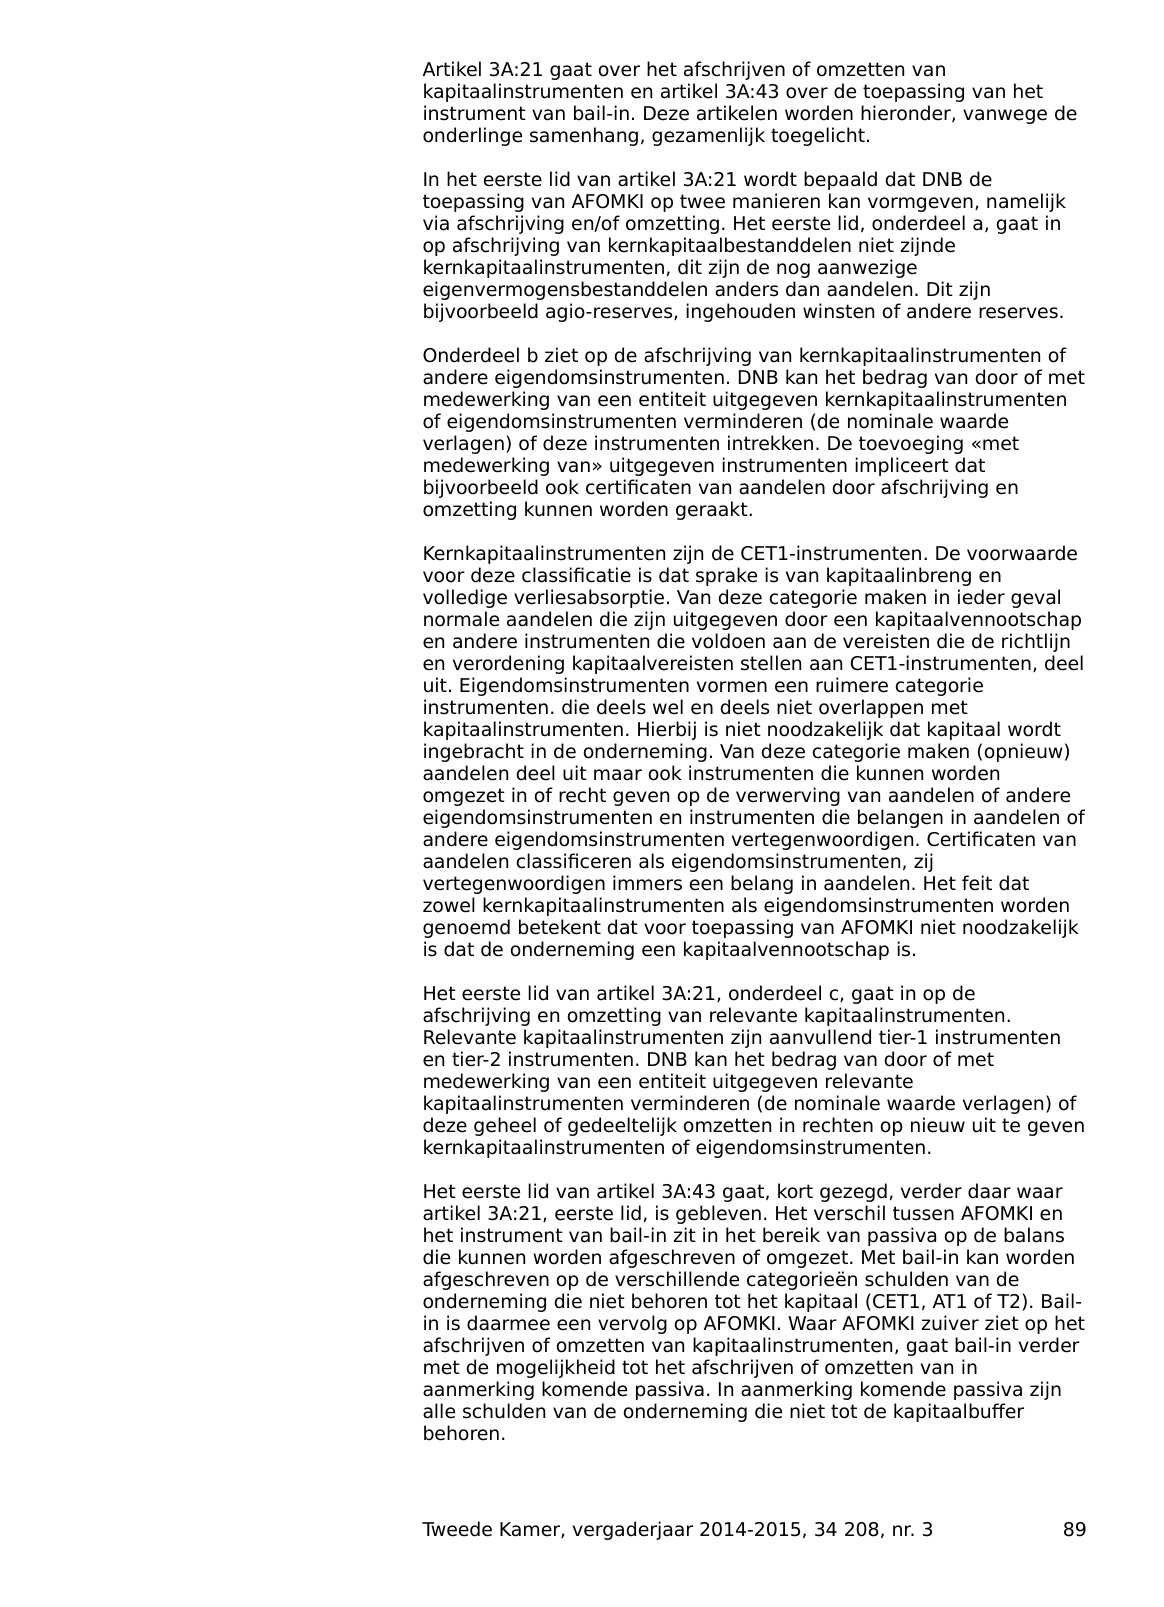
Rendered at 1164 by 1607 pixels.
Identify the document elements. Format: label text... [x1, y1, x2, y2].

text Het eerste lid van artikel 3A:43 gaat, kort gezegd, verder daar waar artikel 3A:21, eerste lid, is gebleven. Het verschil tussen AFOMKI en het instrument van bail-in zit in het bereik van passiva op de balans die kunnen worden afgeschreven of omgezet. Met bail-in kan worden afgeschreven op de verschillende categorieën schulden van de onderneming die niet behoren tot het kapitaal (CET1, AT1 of T2). Bail-in is daarmee een vervolg op AFOMKI. Waar AFOMKI zuiver ziet op het afschrijven of omzetten van kapitaalinstrumenten, gaat bail-in verder met de mogelijkheid tot het afschrijven of omzetten van in aanmerking komende passiva. In aanmerking komende passiva zijn alle schulden van de onderneming die niet tot de kapitaalbuffer behoren. [422, 1181, 1087, 1445]
text In het eerste lid van artikel 3A:21 wordt bepaald dat DNB de toepassing van AFOMKI op twee manieren kan vormgeven, namelijk via afschrijving en/of omzetting. Het eerste lid, onderdeel a, gaat in op afschrijving van kernkapitaalbestanddelen niet zijnde kernkapitaalinstrumenten, dit zijn de nog aanwezige eigenvermogensbestanddelen anders dan aandelen. Dit zijn bijvoorbeeld agio-reserves, ingehouden winsten of andere reserves. [422, 169, 1087, 323]
text Artikel 3A:21 gaat over het afschrijven of omzetten van kapitaalinstrumenten en artikel 3A:43 over de toepassing van het instrument van bail-in. Deze artikelen worden hieronder, vanwege de onderlinge samenhang, gezamenlijk toegelicht. [422, 59, 1087, 147]
text Het eerste lid van artikel 3A:21, onderdeel c, gaat in op de afschrijving en omzetting van relevante kapitaalinstrumenten. Relevante kapitaalinstrumenten zijn aanvullend tier-1 instrumenten en tier-2 instrumenten. DNB kan het bedrag van door of met medewerking van een entiteit uitgegeven relevante kapitaalinstrumenten verminderen (de nominale waarde verlagen) of deze geheel of gedeeltelijk omzetten in rechten op nieuw uit te geven kernkapitaalinstrumenten of eigendomsinstrumenten. [422, 983, 1087, 1159]
text Kernkapitaalinstrumenten zijn de CET1-instrumenten. De voorwaarde voor deze classificatie is dat sprake is van kapitaalinbreng en volledige verliesabsorptie. Van deze categorie maken in ieder geval normale aandelen die zijn uitgegeven door een kapitaalvennootschap en andere instrumenten die voldoen aan de vereisten die de richtlijn en verordening kapitaalvereisten stellen aan CET1-instrumenten, deel uit. Eigendomsinstrumenten vormen een ruimere categorie instrumenten. die deels wel en deels niet overlappen met kapitaalinstrumenten. Hierbij is niet noodzakelijk dat kapitaal wordt ingebracht in de onderneming. Van deze categorie maken (opnieuw) aandelen deel uit maar ook instrumenten die kunnen worden omgezet in of recht geven op de verwerving van aandelen of andere eigendomsinstrumenten en instrumenten die belangen in aandelen of andere eigendomsinstrumenten vertegenwoordigen. Certificaten van aandelen classificeren als eigendomsinstrumenten, zij vertegenwoordigen immers een belang in aandelen. Het feit dat zowel kernkapitaalinstrumenten als eigendomsinstrumenten worden genoemd betekent dat voor toepassing van AFOMKI niet noodzakelijk is dat de onderneming een kapitaalvennootschap is. [422, 543, 1087, 961]
text Onderdeel b ziet op de afschrijving van kernkapitaalinstrumenten of andere eigendomsinstrumenten. DNB kan het bedrag van door of met medewerking van een entiteit uitgegeven kernkapitaalinstrumenten of eigendomsinstrumenten verminderen (de nominale waarde verlagen) of deze instrumenten intrekken. De toevoeging «met medewerking van» uitgegeven instrumenten impliceert dat bijvoorbeeld ook certificaten van aandelen door afschrijving en omzetting kunnen worden geraakt. [422, 345, 1087, 521]
